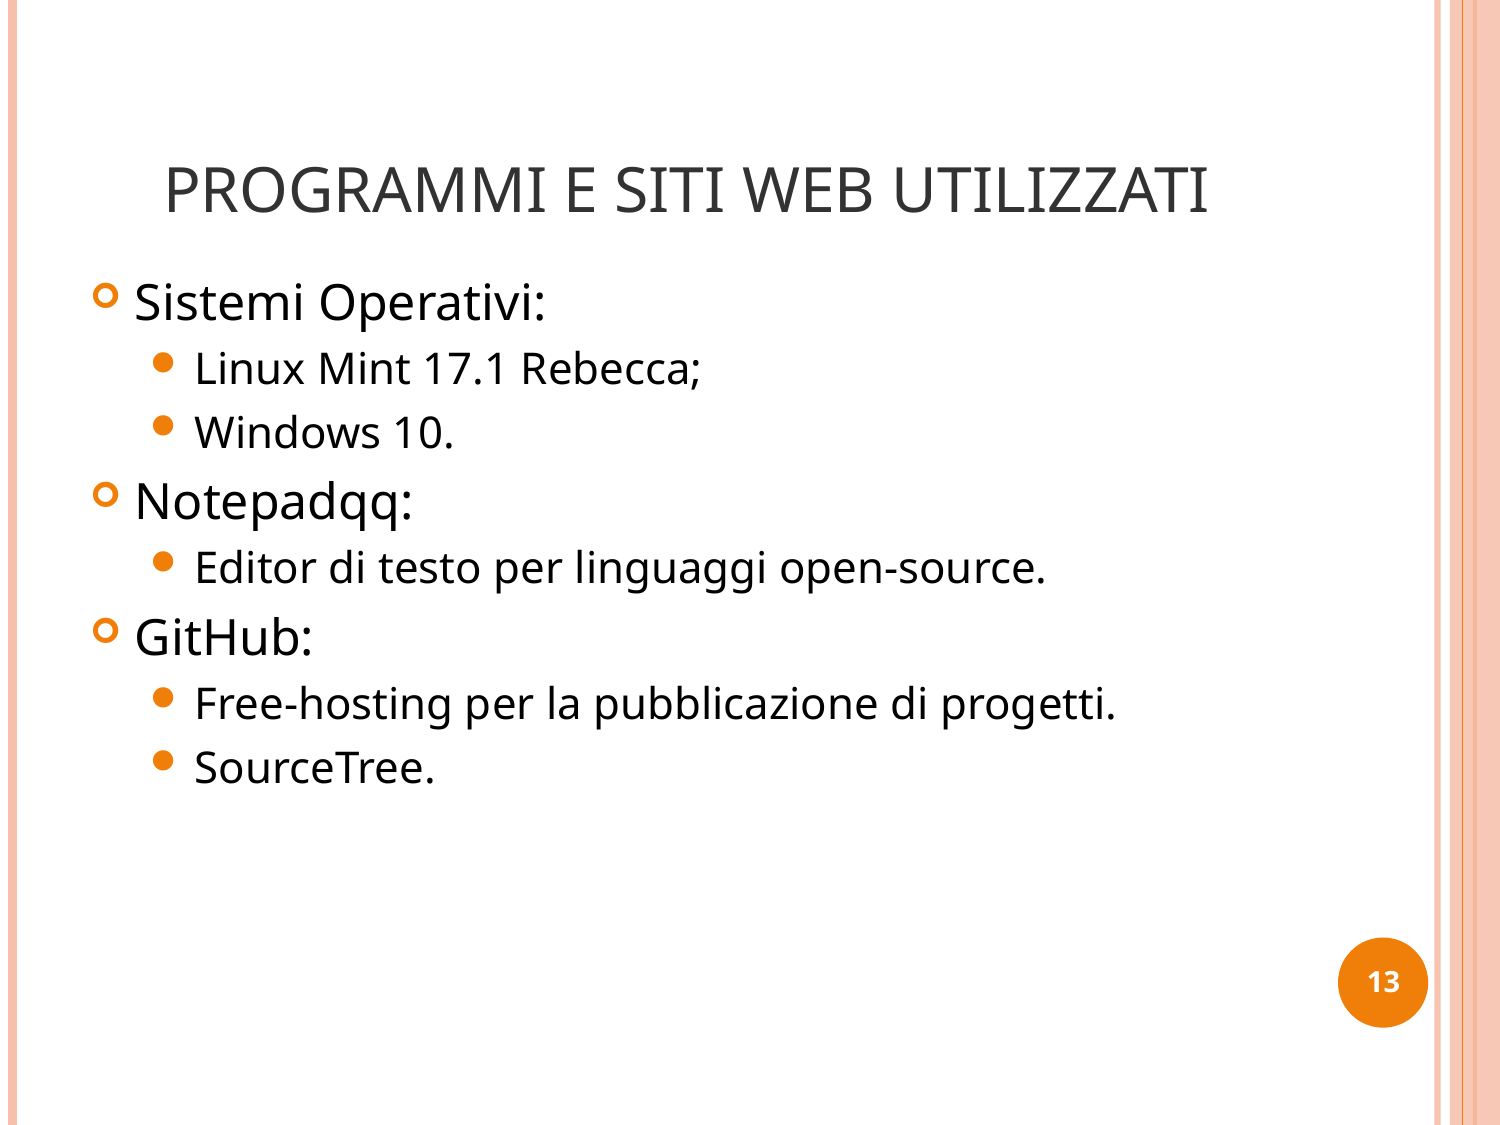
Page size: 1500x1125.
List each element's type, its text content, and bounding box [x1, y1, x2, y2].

title PROGRAMMI E SITI WEB UTILIZZATI [74, 45, 1300, 233]
text_box [1333, 940, 1434, 1027]
list Sistemi Operativi: Linux Mint 17.1 Rebecca; Windows 10. Notepadqq: Editor di testo per linguaggi open-source. GitHub: Free-hosting per la pubblicazione di progetti. SourceTree. [74, 262, 1300, 1062]
